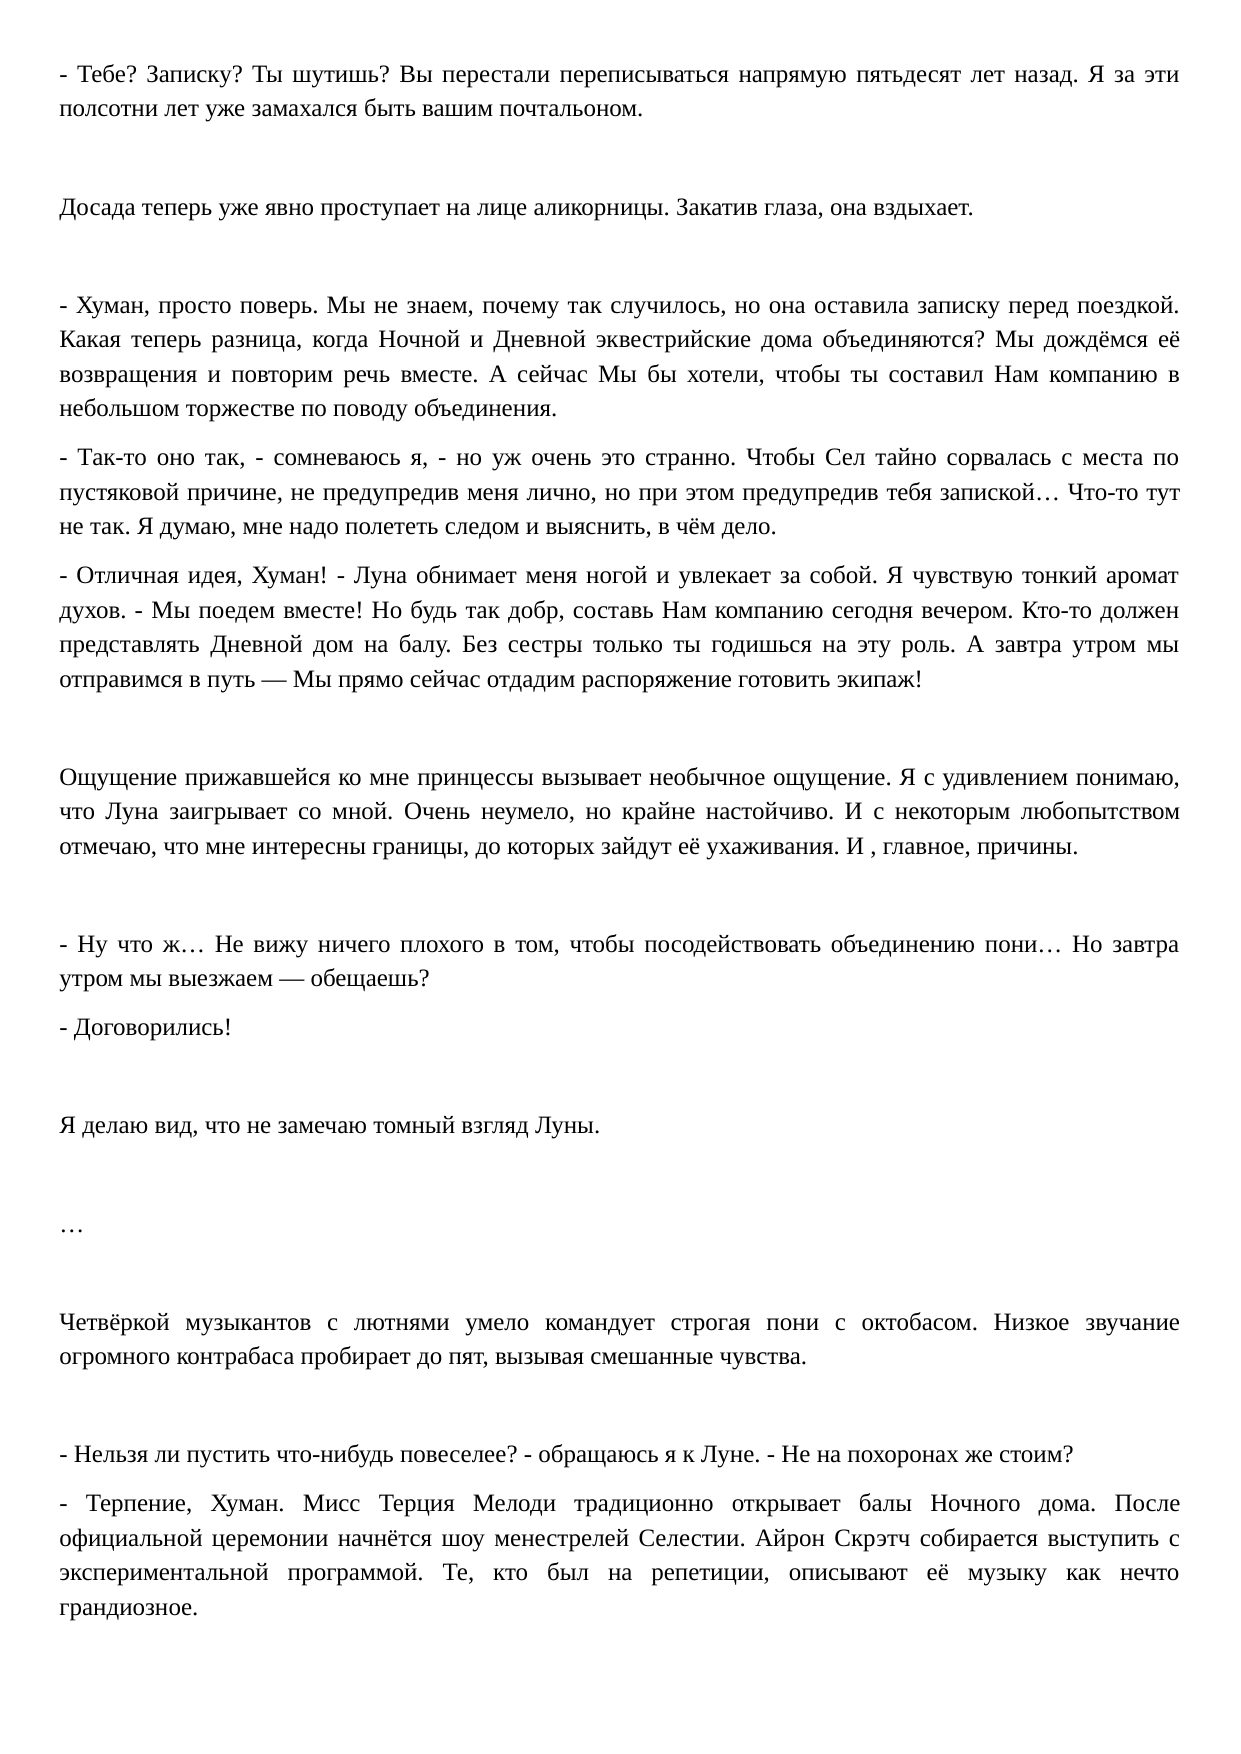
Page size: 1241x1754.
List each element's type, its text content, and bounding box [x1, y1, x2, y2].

text - Ну что ж… Не вижу ничего плохого в том, чтобы посодействовать объединению пони… Но завтра утром мы выезжаем — обещаешь? [59, 929, 1181, 992]
text Я делаю вид, что не замечаю томный взгляд Луны. [59, 1111, 1181, 1139]
text - Терпение, Хуман. Мисс Терция Мелоди традиционно открывает балы Ночного дома. После официальной церемонии начнётся шоу менестрелей Селестии. Айрон Скрэтч собирается выступить с экспериментальной программой. Те, кто был на репетиции, описывают её музыку как нечто грандиозное. [59, 1488, 1181, 1621]
text - Нельзя ли пустить что-нибудь повеселее? - обращаюсь я к Луне. - Не на похоронах же стоим? [59, 1439, 1181, 1468]
text Ощущение прижавшейся ко мне принцессы вызывает необычное ощущение. Я с удивлением понимаю, что Луна заигрывает со мной. Очень неумело, но крайне настойчиво. И с некоторым любопытством отмечаю, что мне интересны границы, до которых зайдут её ухаживания. И , главное, причины. [59, 762, 1181, 859]
text Досада теперь уже явно проступает на лице аликорницы. Закатив глаза, она вздыхает. [59, 192, 1181, 220]
text - Договорились! [59, 1012, 1181, 1041]
text - Отличная идея, Хуман! - Луна обнимает меня ногой и увлекает за собой. Я чувствую тонкий аромат духов. - Мы поедем вместе! Но будь так добр, составь Нам компанию сегодня вечером. Кто-то должен представлять Дневной дом на балу. Без сестры только ты годишься на эту роль. А завтра утром мы отправимся в путь — Мы прямо сейчас отдадим распоряжение готовить экипаж! [59, 560, 1181, 692]
text - Так-то оно так, - сомневаюсь я, - но уж очень это странно. Чтобы Сел тайно сорвалась с места по пустяковой причине, не предупредив меня лично, но при этом предупредив тебя запиской… Что-то тут не так. Я думаю, мне надо полететь следом и выяснить, в чём дело. [59, 442, 1181, 540]
text Четвёркой музыкантов с лютнями умело командует строгая пони с октобасом. Низкое звучание огромного контрабаса пробирает до пят, вызывая смешанные чувства. [59, 1307, 1181, 1370]
text - Тебе? Записку? Ты шутишь? Вы перестали переписываться напрямую пятьдесят лет назад. Я за эти полсотни лет уже замахался быть вашим почтальоном. [59, 59, 1181, 122]
text - Хуман, просто поверь. Мы не знаем, почему так случилось, но она оставила записку перед поездкой. Какая теперь разница, когда Ночной и Дневной эквестрийские дома объединяются? Мы дождёмся её возвращения и повторим речь вместе. А сейчас Мы бы хотели, чтобы ты составил Нам компанию в небольшом торжестве по поводу объединения. [59, 290, 1181, 422]
text … [59, 1209, 1181, 1237]
